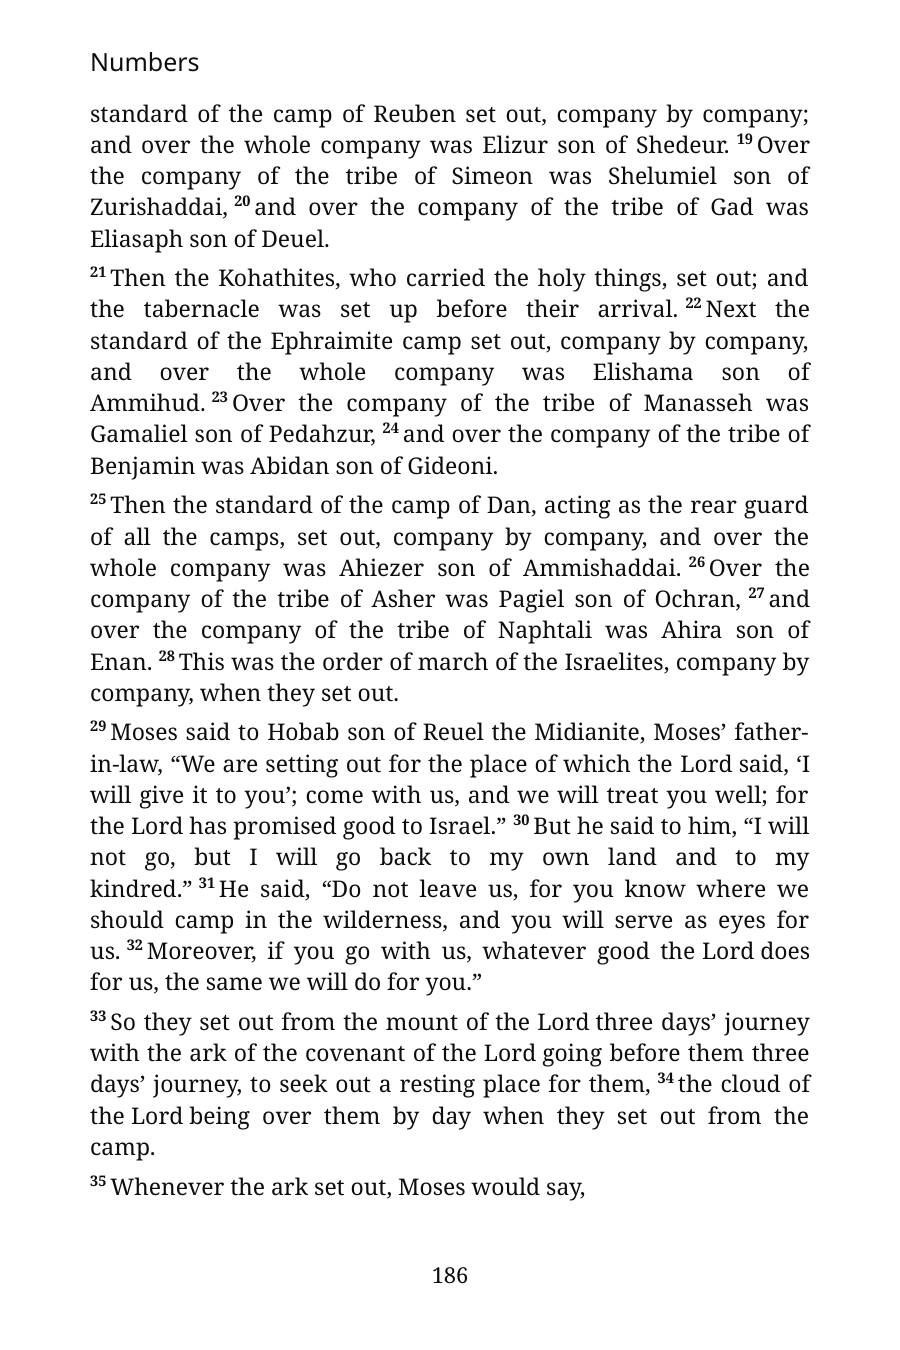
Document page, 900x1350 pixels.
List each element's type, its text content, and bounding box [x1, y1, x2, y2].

text 21 Then the Kohathites, who carried the holy things, set out; and the tabernacle was set up before their arrival. 22 Next the standard of the Ephraimite camp set out, company by company, and over the whole company was Elishama son of Ammihud. 23 Over the company of the tribe of Manasseh was Gamaliel son of Pedahzur, 24 and over the company of the tribe of Benjamin was Abidan son of Gideoni. [90, 262, 810, 481]
text standard of the camp of Reuben set out, company by company; and over the whole company was Elizur son of Shedeur. 19 Over the company of the tribe of Simeon was Shelumiel son of Zurishaddai, 20 and over the company of the tribe of Gad was Eliasaph son of Deuel. [90, 97, 810, 254]
text 25 Then the standard of the camp of Dan, acting as the rear guard of all the camps, set out, company by company, and over the whole company was Ahiezer son of Ammishaddai. 26 Over the company of the tribe of Asher was Pagiel son of Ochran, 27 and over the company of the tribe of Naphtali was Ahira son of Enan. 28 This was the order of march of the Israelites, company by company, when they set out. [90, 489, 810, 708]
text 35 Whenever the ark set out, Moses would say, [90, 1170, 810, 1202]
text 29 Moses said to Hobab son of Reuel the Midianite, Moses’ father-in-law, “We are setting out for the place of which the Lord said, ‘I will give it to you’; come with us, and we will treat you well; for the Lord has promised good to Israel.” 30 But he said to him, “I will not go, but I will go back to my own land and to my kindred.” 31 He said, “Do not leave us, for you know where we should camp in the wilderness, and you will serve as eyes for us. 32 Moreover, if you go with us, whatever good the Lord does for us, the same we will do for you.” [90, 716, 810, 997]
text 33 So they set out from the mount of the Lord three days’ journey with the ark of the covenant of the Lord going before them three days’ journey, to seek out a resting place for them, 34 the cloud of the Lord being over them by day when they set out from the camp. [90, 1006, 810, 1162]
